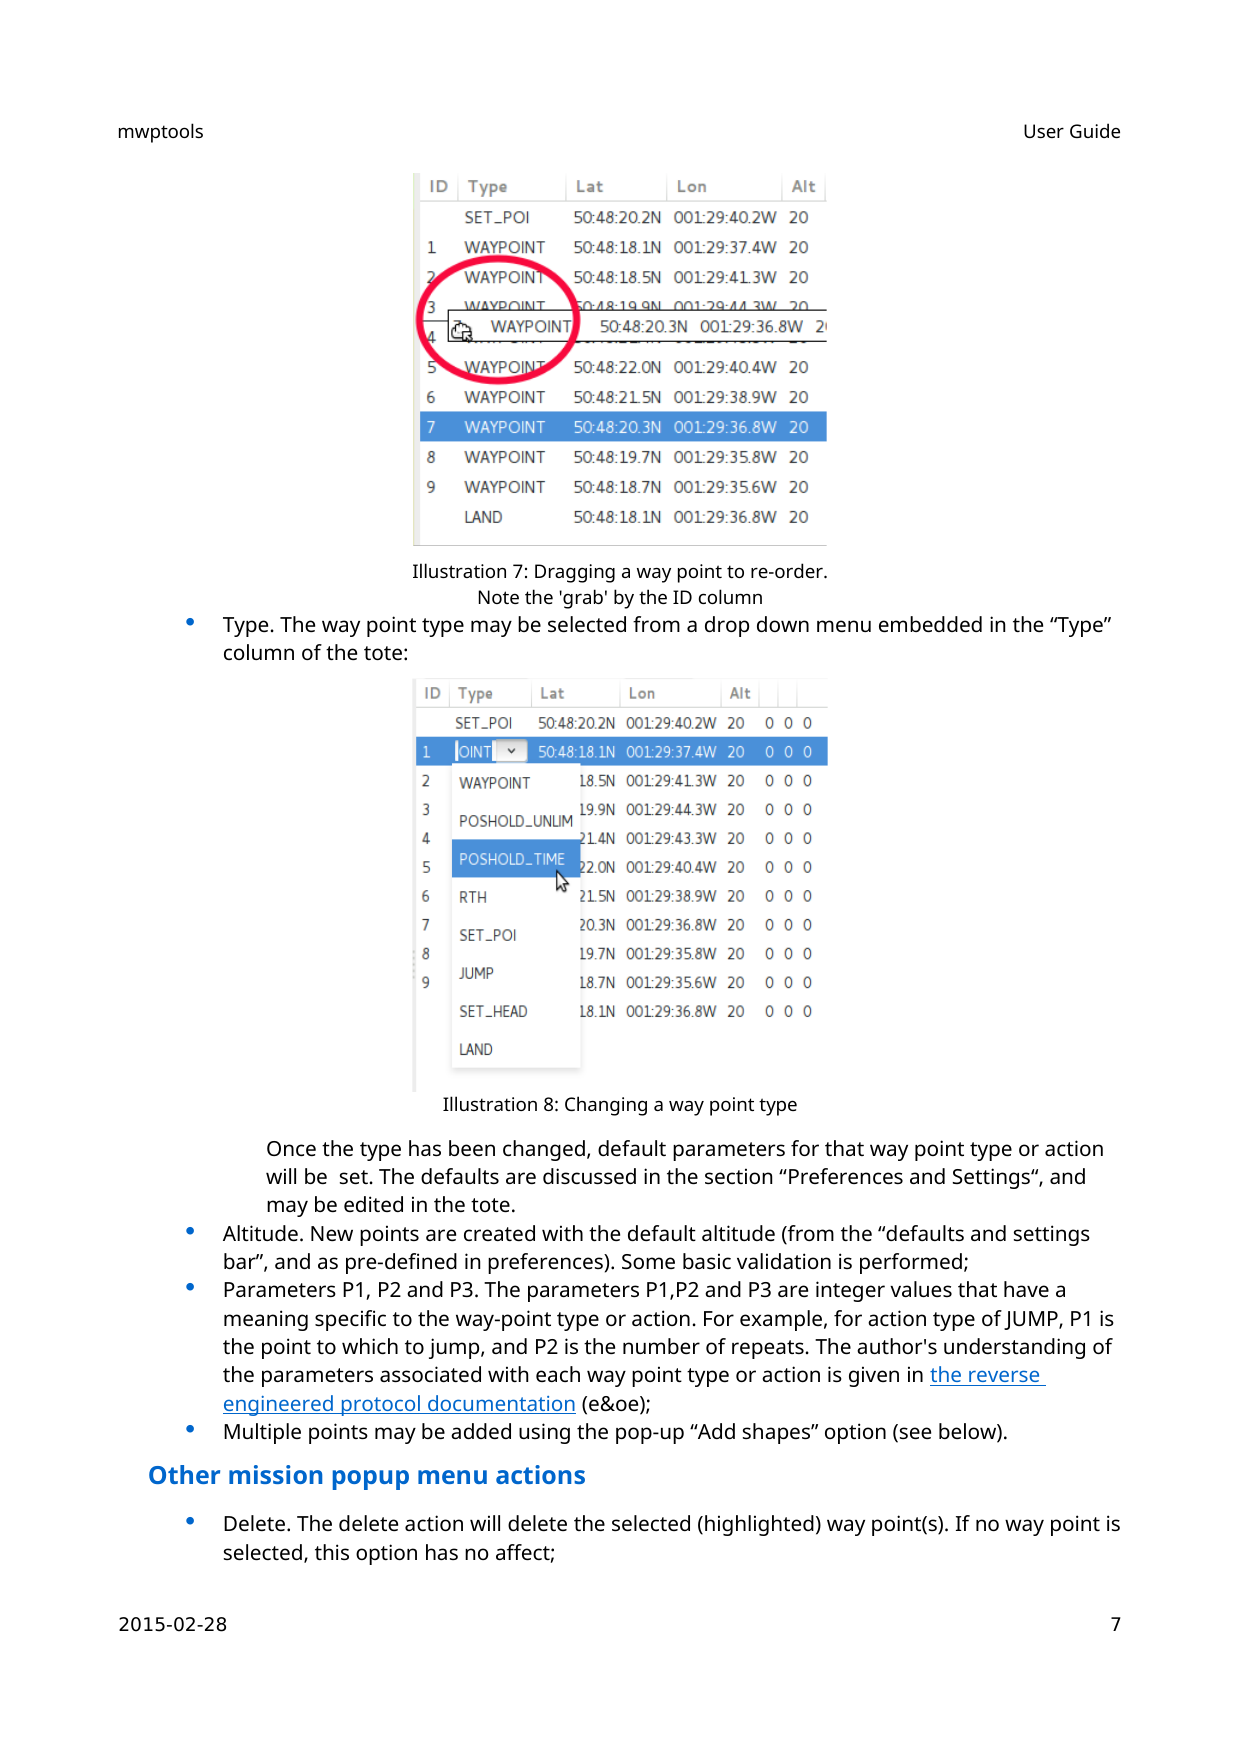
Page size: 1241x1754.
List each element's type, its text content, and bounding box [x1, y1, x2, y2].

list Delete. The delete action will delete the selected (highlighted) way point(s). If no way point is selected, this option has no affect; [185, 1509, 1122, 1566]
picture [413, 173, 827, 547]
list Multiple points may be added using the pop-up “Add shapes” option (see below). [185, 1417, 1122, 1446]
list Altitude. New points are created with the default altitude (from the “defaults and settings bar”, and as pre-defined in preferences). Some basic validation is performed; [185, 1219, 1122, 1276]
subtitle Other mission popup menu actions [148, 1457, 1122, 1491]
list Type. The way point type may be selected from a drop down menu embedded in the “Type” column of the tote: [185, 547, 1122, 667]
text Once the type has been changed, default parameters for that way point type or action will be set. The defaults are discussed in the section “Preferences and Settings“, and may be edited in the tote. [266, 1134, 1122, 1219]
list Parameters P1, P2 and P3. The parameters P1,P2 and P3 are integer values that have a meaning specific to the way-point type or action. For example, for action type of JUMP, P1 is the point to which to jump, and P2 is the number of repeats. The author's understanding of the parameters associated with each way point type or action is given in the reverse engineered protocol documentation (e&oe); [185, 1276, 1122, 1417]
list Illustration 7: Dragging a way point to re-order. Note the 'grab' by the ID column [403, 185, 836, 610]
picture [412, 678, 828, 1092]
text Illustration 8: Changing a way point type [384, 1092, 856, 1117]
